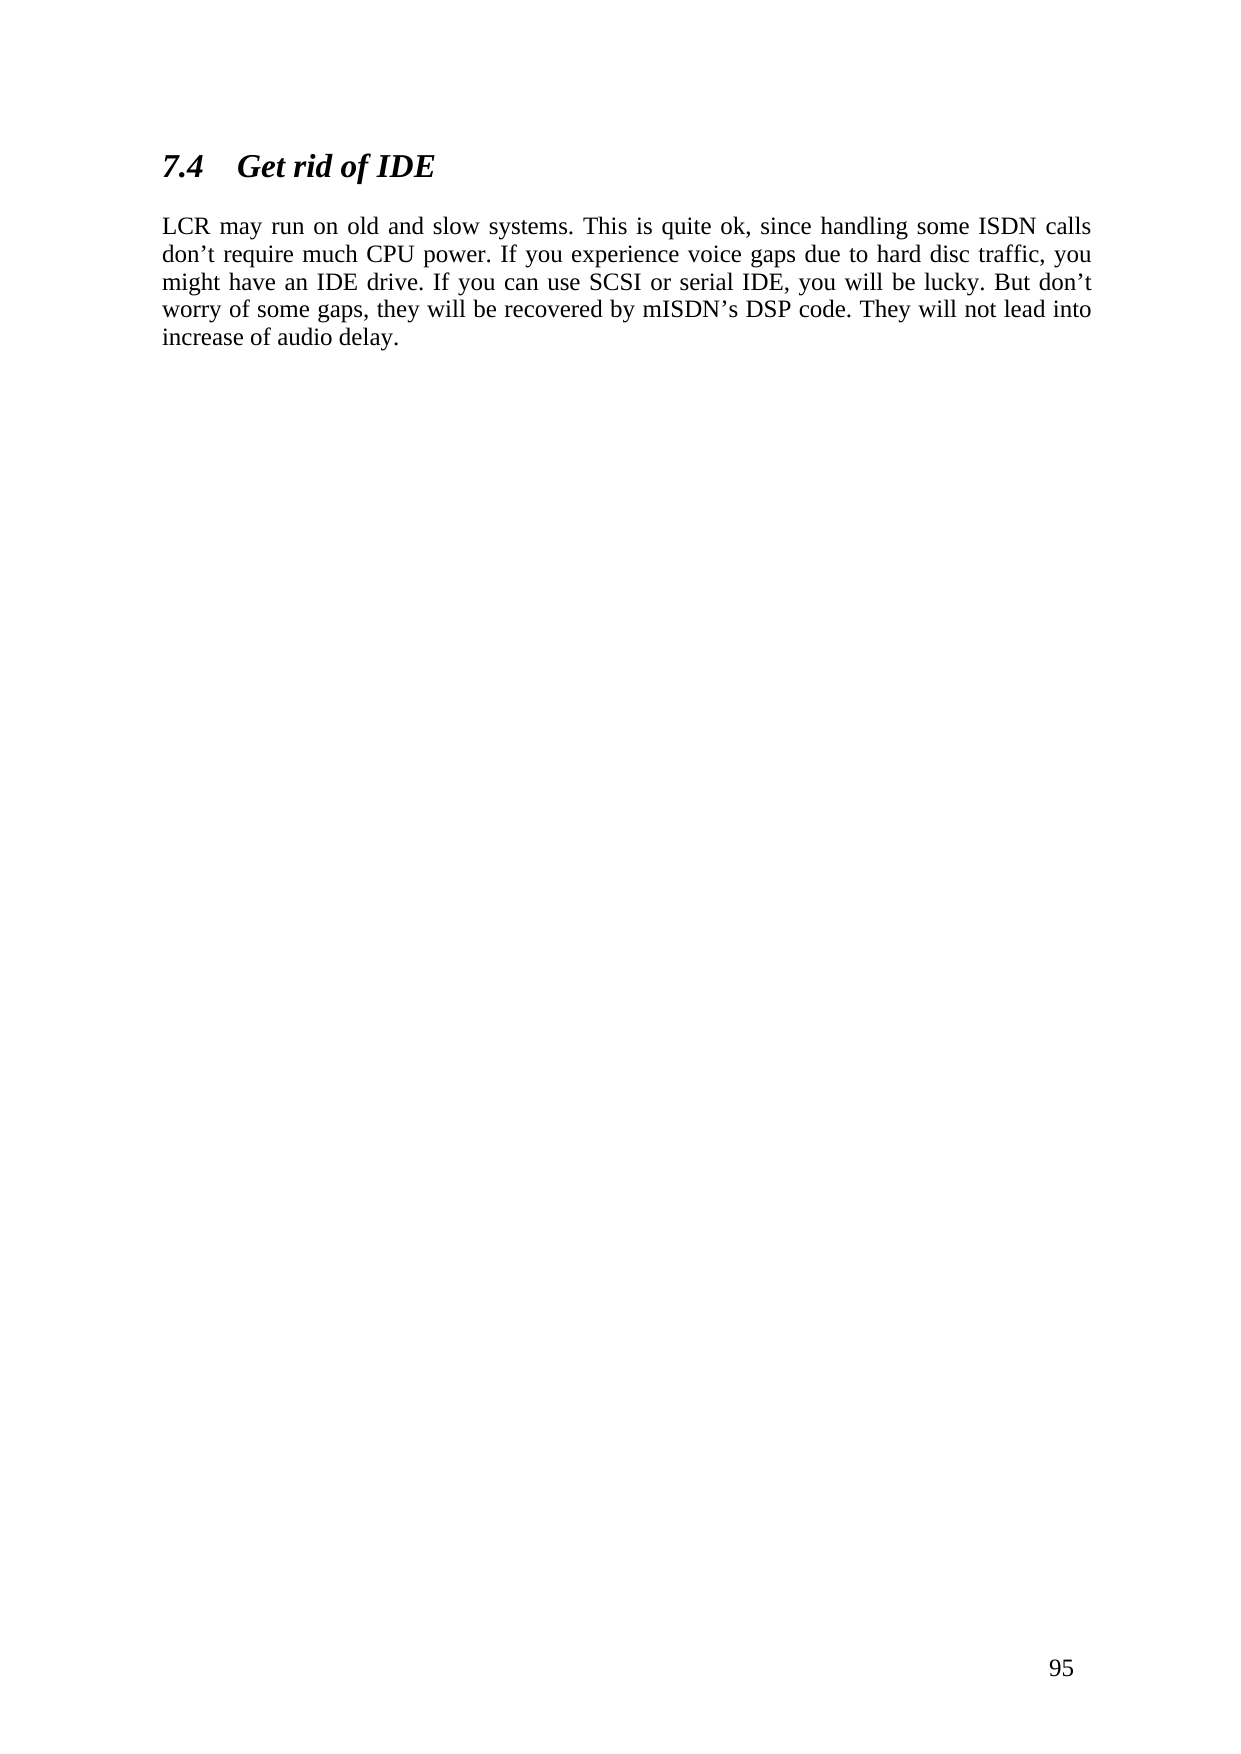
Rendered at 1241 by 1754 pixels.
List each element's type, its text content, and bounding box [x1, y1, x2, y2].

text LCR may run on old and slow systems. This is quite ok, since handling some ISDN calls don’t require much CPU power. If you experience voice gaps due to hard disc traffic, you might have an IDE drive. If you can use SCSI or serial IDE, you will be lucky. But don’t worry of some gaps, they will be recovered by mISDN’s DSP code. They will not lead into increase of audio delay. [162, 212, 1092, 351]
text 7.4 Get rid of IDE [162, 148, 1092, 184]
